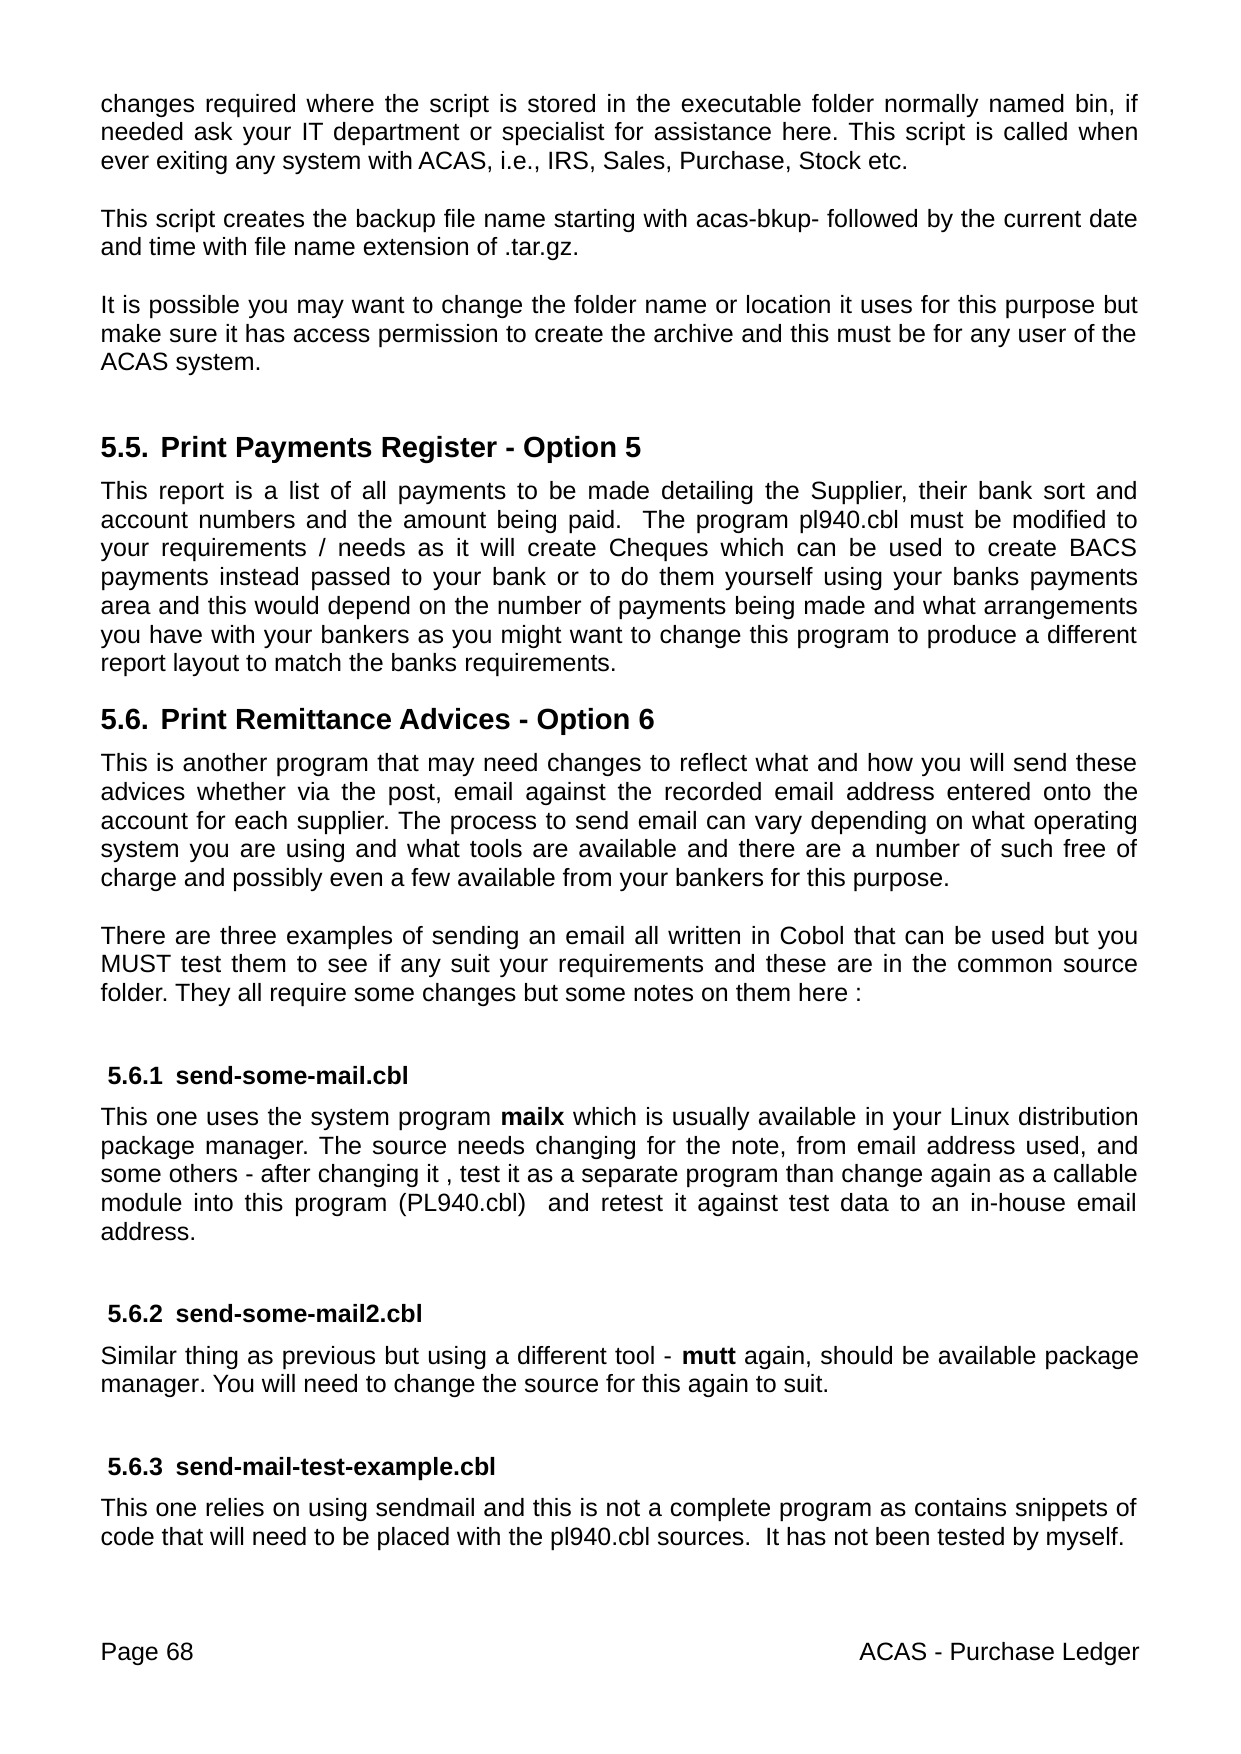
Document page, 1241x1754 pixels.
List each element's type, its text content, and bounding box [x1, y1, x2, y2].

text This script creates the backup file name starting with acas-bkup- followed by the current date and time with file name extension of .tar.gz. [100, 203, 1140, 261]
subtitle send-some-mail2.cbl [100, 1299, 1140, 1328]
text It is possible you may want to change the folder name or location it uses for this purpose but make sure it has access permission to create the archive and this must be for any user of the ACAS system. [100, 290, 1140, 376]
subtitle send-some-mail.cbl [100, 1061, 1140, 1089]
text This report is a list of all payments to be made detailing the Supplier, their bank sort and account numbers and the amount being paid. The program pl940.cbl must be modified to your requirements / needs as it will create Cheques which can be used to create BACS payments instead passed to your bank or to do them yourself using your banks payments area and this would depend on the number of payments being made and what arrangements you have with your bankers as you might want to change this program to produce a different report layout to match the banks requirements. [100, 476, 1140, 677]
text This is another program that may need changes to reflect what and how you will send these advices whether via the post, email against the recorded email address entered onto the account for each supplier. The process to send email can vary depending on what operating system you are using and what tools are available and there are a number of such free of charge and possibly even a few available from your bankers for this purpose. [100, 748, 1140, 892]
text Similar thing as previous but using a different tool - mutt again, should be available package manager. You will need to change the source for this again to suit. [100, 1341, 1140, 1398]
subtitle Print Remittance Advices - Option 6 [100, 702, 1140, 736]
text changes required where the script is stored in the executable folder normally named bin, if needed ask your IT department or specialist for assistance here. This script is called when ever exiting any system with ACAS, i.e., IRS, Sales, Purchase, Stock etc. [100, 88, 1140, 175]
subtitle Print Payments Register - Option 5 [100, 430, 1140, 463]
text This one relies on using sendmail and this is not a complete program as contains snippets of code that will need to be placed with the pl940.cbl sources. It has not been tested by myself. [100, 1493, 1140, 1551]
text There are three examples of sending an email all written in Cobol that can be used but you MUST test them to see if any suit your requirements and these are in the common source folder. They all require some changes but some notes on them here : [100, 921, 1140, 1007]
subtitle send-mail-test-example.cbl [100, 1452, 1140, 1481]
text This one uses the system program mailx which is usually available in your Linux distribution package manager. The source needs changing for the note, from email address used, and some others - after changing it , test it as a separate program than change again as a callable module into this program (PL940.cbl) and retest it against test data to an in-house email address. [100, 1102, 1140, 1246]
